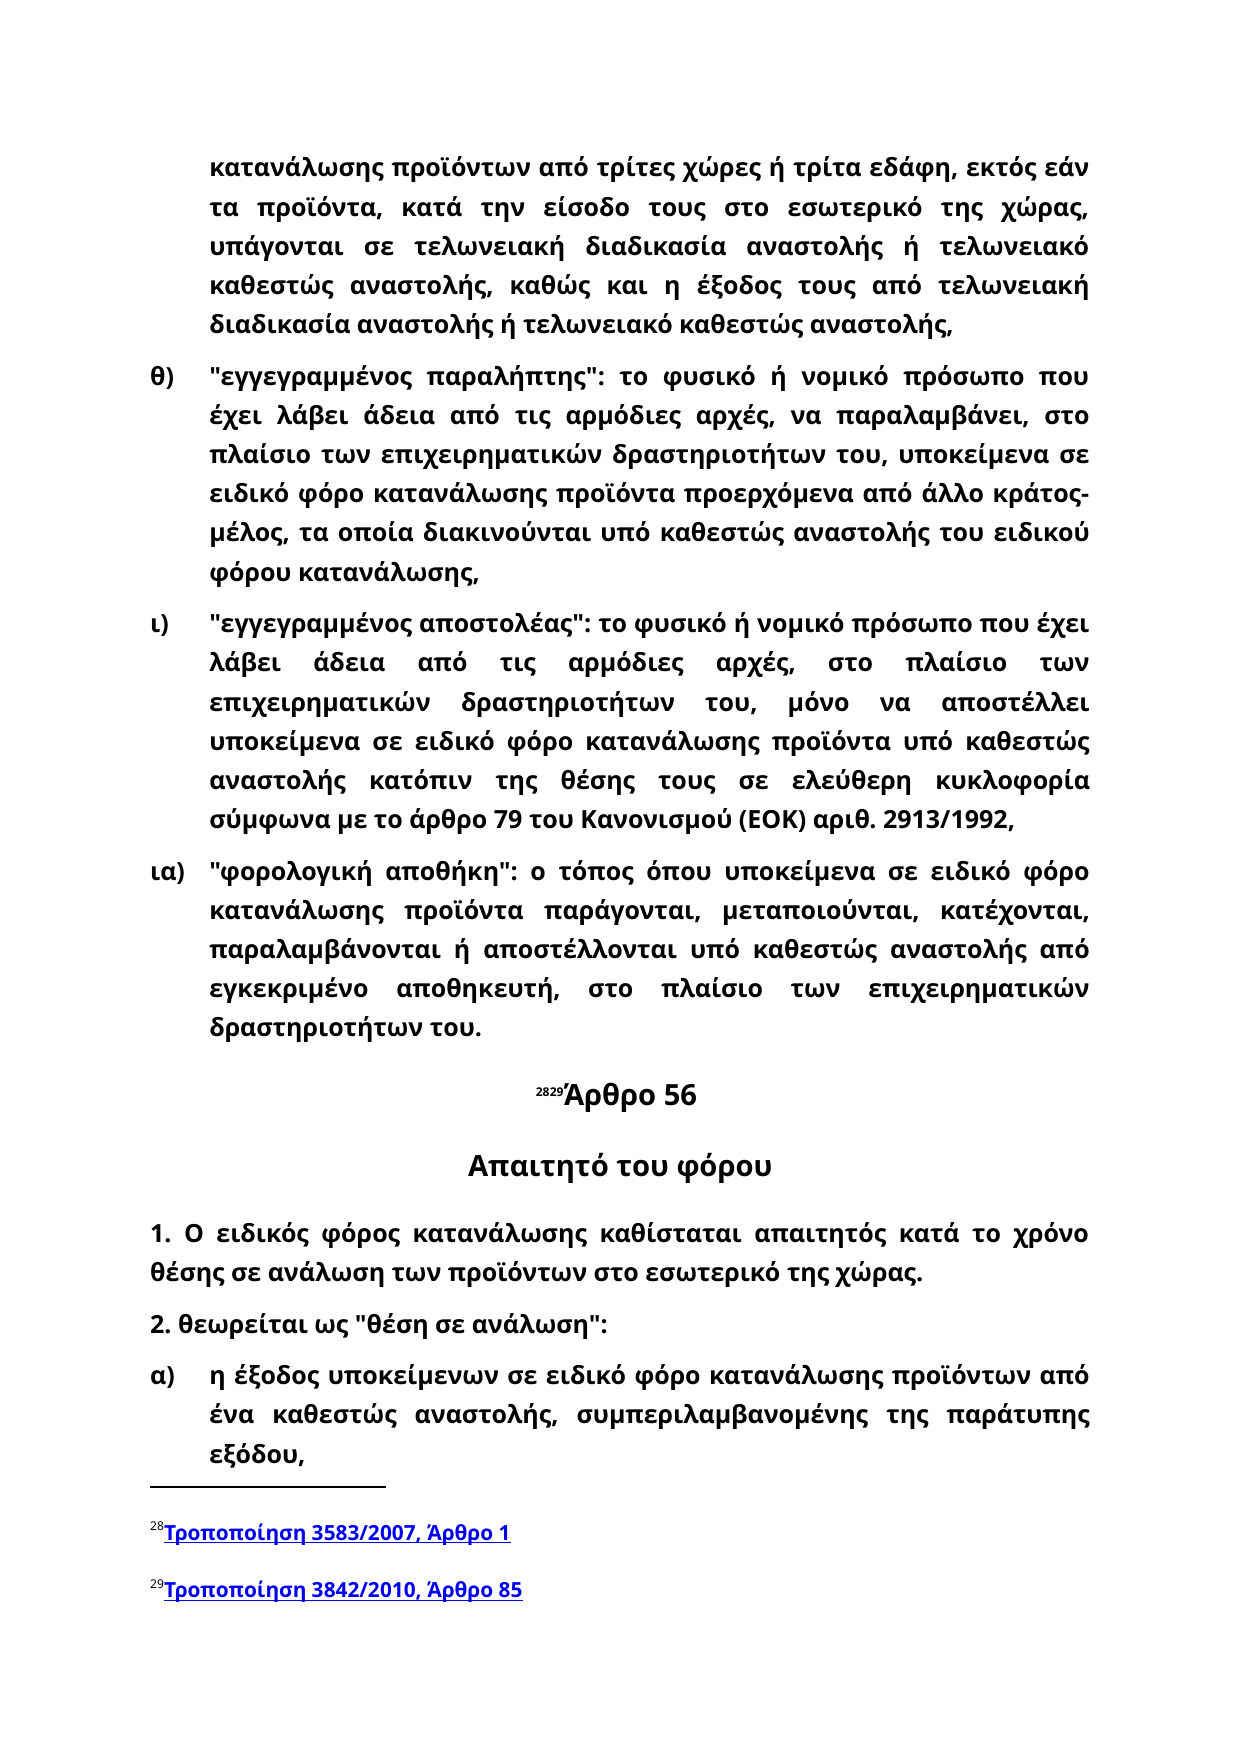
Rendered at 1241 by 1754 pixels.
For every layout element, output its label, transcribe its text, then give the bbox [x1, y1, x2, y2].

subtitle Άρθρο 56 [150, 1074, 1090, 1114]
text Τροποποίηση 3842/2010, Άρθρο 85 [150, 1576, 1090, 1604]
list θ) "εγγεγραμμένος παραλήπτης": το φυσικό ή νομικό πρόσωπο που έχει λάβει άδεια από τις αρμόδιες αρχές, να παραλαμβάνει, στο πλαίσιο των επιχειρηματικών δραστηριοτήτων του, υποκείμενα σε ειδικό φόρο κατανάλωσης προϊόντα προερχόμενα από άλλο κράτος-μέλος, τα οποία διακινούνται υπό καθεστώς αναστολής του ειδικού φόρου κατανάλωσης, [150, 358, 1090, 588]
text 2. θεωρείται ως "θέση σε ανάλωση": [150, 1306, 1090, 1340]
list κατανάλωσης προϊόντων από τρίτες χώρες ή τρίτα εδάφη, εκτός εάν τα προϊόντα, κατά την είσοδο τους στο εσωτερικό της χώρας, υπάγονται σε τελωνειακή διαδικασία αναστολής ή τελωνειακό καθεστώς αναστολής, καθώς και η έξοδος τους από τελωνειακή διαδικασία αναστολής ή τελωνειακό καθεστώς αναστολής, [150, 150, 1090, 341]
subtitle Απαιτητό του φόρου [150, 1145, 1090, 1184]
list α) η έξοδος υποκείμενων σε ειδικό φόρο κατανάλωσης προϊόντων από ένα καθεστώς αναστολής, συμπεριλαμβανομένης της παράτυπης εξόδου, [150, 1358, 1090, 1470]
list ι) "εγγεγραμμένος αποστολέας": το φυσικό ή νομικό πρόσωπο που έχει λάβει άδεια από τις αρμόδιες αρχές, στο πλαίσιο των επιχειρηματικών δραστηριοτήτων του, μόνο να αποστέλλει υποκείμενα σε ειδικό φόρο κατανάλωσης προϊόντα υπό καθεστώς αναστολής κατόπιν της θέσης τους σε ελεύθερη κυκλοφορία σύμφωνα με το άρθρο 79 του Κανονισμού (ΕΟΚ) αριθ. 2913/1992, [150, 606, 1090, 836]
text 1. Ο ειδικός φόρος κατανάλωσης καθίσταται απαιτητός κατά το χρόνο θέσης σε ανάλωση των προϊόντων στο εσωτερικό της χώρας. [150, 1215, 1090, 1289]
text Τροποποίηση 3583/2007, Άρθρο 1 [150, 1518, 1090, 1546]
list ια) "φορολογική αποθήκη": ο τόπος όπου υποκείμενα σε ειδικό φόρο κατανάλωσης προϊόντα παράγονται, μεταποιούνται, κατέχονται, παραλαμβάνονται ή αποστέλλονται υπό καθεστώς αναστολής από εγκεκριμένο αποθηκευτή, στο πλαίσιο των επιχειρηματικών δραστηριοτήτων του. [150, 853, 1090, 1044]
